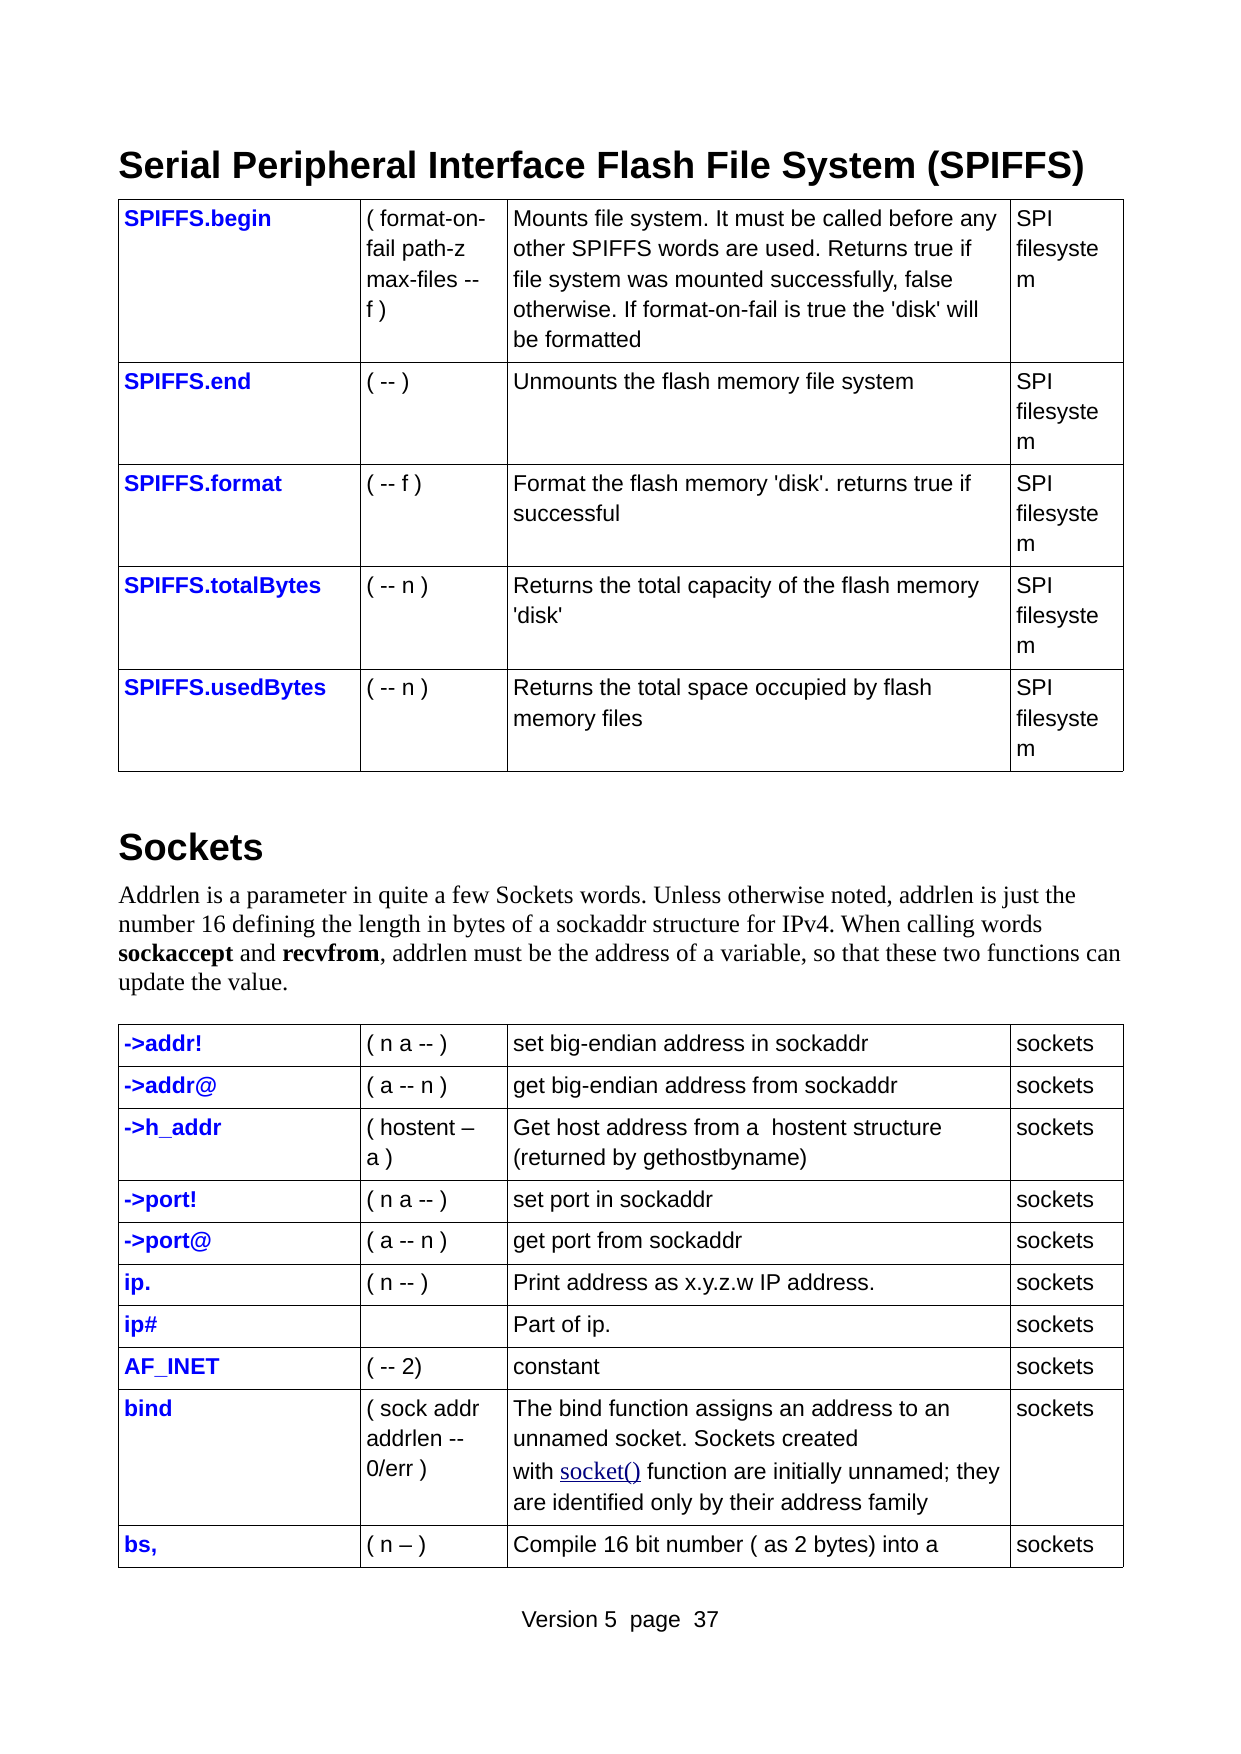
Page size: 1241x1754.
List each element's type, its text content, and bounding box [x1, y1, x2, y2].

subtitle Sockets [118, 824, 1122, 868]
table_cell sockets [1011, 1067, 1123, 1108]
table_cell The bind function assigns an address to an unnamed socket. Sockets created with socket() function are initially unnamed; they are identified only by their address family [508, 1390, 1010, 1525]
table_cell SPI filesystem [1011, 567, 1123, 668]
table_cell sockets [1011, 1109, 1123, 1180]
table_header sockets [1011, 1025, 1123, 1066]
table_cell ( -- n ) [361, 670, 507, 771]
table_cell sockets [1011, 1390, 1123, 1525]
table_header set big-endian address in sockaddr [508, 1025, 1010, 1066]
table_cell get big-endian address from sockaddr [508, 1067, 1010, 1108]
table_cell ->port@ [119, 1223, 360, 1263]
table_cell ->h_addr [119, 1109, 360, 1180]
table_cell sockets [1011, 1306, 1123, 1347]
table_cell sockets [1011, 1181, 1123, 1222]
table_cell constant [508, 1348, 1010, 1389]
table_header SPI filesystem [1011, 200, 1123, 362]
table_cell ( n – ) [361, 1526, 507, 1567]
table_cell bs, [119, 1526, 360, 1567]
table_cell Get host address from a hostent structure (returned by gethostbyname) [508, 1109, 1010, 1180]
table_cell ip. [119, 1265, 360, 1305]
table_cell Print address as x.y.z.w IP address. [508, 1265, 1010, 1305]
table_cell SPI filesystem [1011, 670, 1123, 771]
table_cell sockets [1011, 1265, 1123, 1305]
table_cell Format the flash memory 'disk'. returns true if successful [508, 465, 1010, 566]
table_cell ->port! [119, 1181, 360, 1222]
table_cell [361, 1306, 507, 1347]
table_cell Unmounts the flash memory file system [508, 363, 1010, 464]
table_cell ( n -- ) [361, 1265, 507, 1305]
table_cell bind [119, 1390, 360, 1525]
table_cell AF_INET [119, 1348, 360, 1389]
table_cell ( hostent – a ) [361, 1109, 507, 1180]
table_header ( format-on-fail path-z max-files -- f ) [361, 200, 507, 362]
table_cell SPI filesystem [1011, 363, 1123, 464]
table_cell ( a -- n ) [361, 1223, 507, 1263]
table_cell set port in sockaddr [508, 1181, 1010, 1222]
table_cell Returns the total space occupied by flash memory files [508, 670, 1010, 771]
table_header ->addr! [119, 1025, 360, 1066]
table_cell ( -- f ) [361, 465, 507, 566]
table_cell ip# [119, 1306, 360, 1347]
table_cell SPIFFS.format [119, 465, 360, 566]
table_cell ( a -- n ) [361, 1067, 507, 1108]
table_cell SPIFFS.end [119, 363, 360, 464]
table_cell ( -- 2) [361, 1348, 507, 1389]
table_cell get port from sockaddr [508, 1223, 1010, 1263]
table_cell ->addr@ [119, 1067, 360, 1108]
table_cell Returns the total capacity of the flash memory 'disk' [508, 567, 1010, 668]
table_header ( n a -- ) [361, 1025, 507, 1066]
table_cell Compile 16 bit number ( as 2 bytes) into a [508, 1526, 1010, 1567]
text Addrlen is a parameter in quite a few Sockets words. Unless otherwise noted, addrlen is just the number 16 defining the length in bytes of a sockaddr structure for IPv4. When calling words sockaccept and recvfrom, addrlen must be the address of a variable, so that these two functions can update the value. [118, 881, 1122, 996]
table_cell SPIFFS.totalBytes [119, 567, 360, 668]
table_cell ( -- n ) [361, 567, 507, 668]
table_cell ( n a -- ) [361, 1181, 507, 1222]
table_header Mounts file system. It must be called before any other SPIFFS words are used. Returns true if file system was mounted successfully, false otherwise. If format-on-fail is true the 'disk' will be formatted [508, 200, 1010, 362]
subtitle Serial Peripheral Interface Flash File System (SPIFFS) [118, 143, 1122, 187]
table_cell ( sock addr addrlen -- 0/err ) [361, 1390, 507, 1525]
table_header SPIFFS.begin [119, 200, 360, 362]
table_cell ( -- ) [361, 363, 507, 464]
table_cell SPIFFS.usedBytes [119, 670, 360, 771]
table_cell sockets [1011, 1526, 1123, 1567]
table_cell Part of ip. [508, 1306, 1010, 1347]
table_cell sockets [1011, 1348, 1123, 1389]
table_cell SPI filesystem [1011, 465, 1123, 566]
table_cell sockets [1011, 1223, 1123, 1263]
